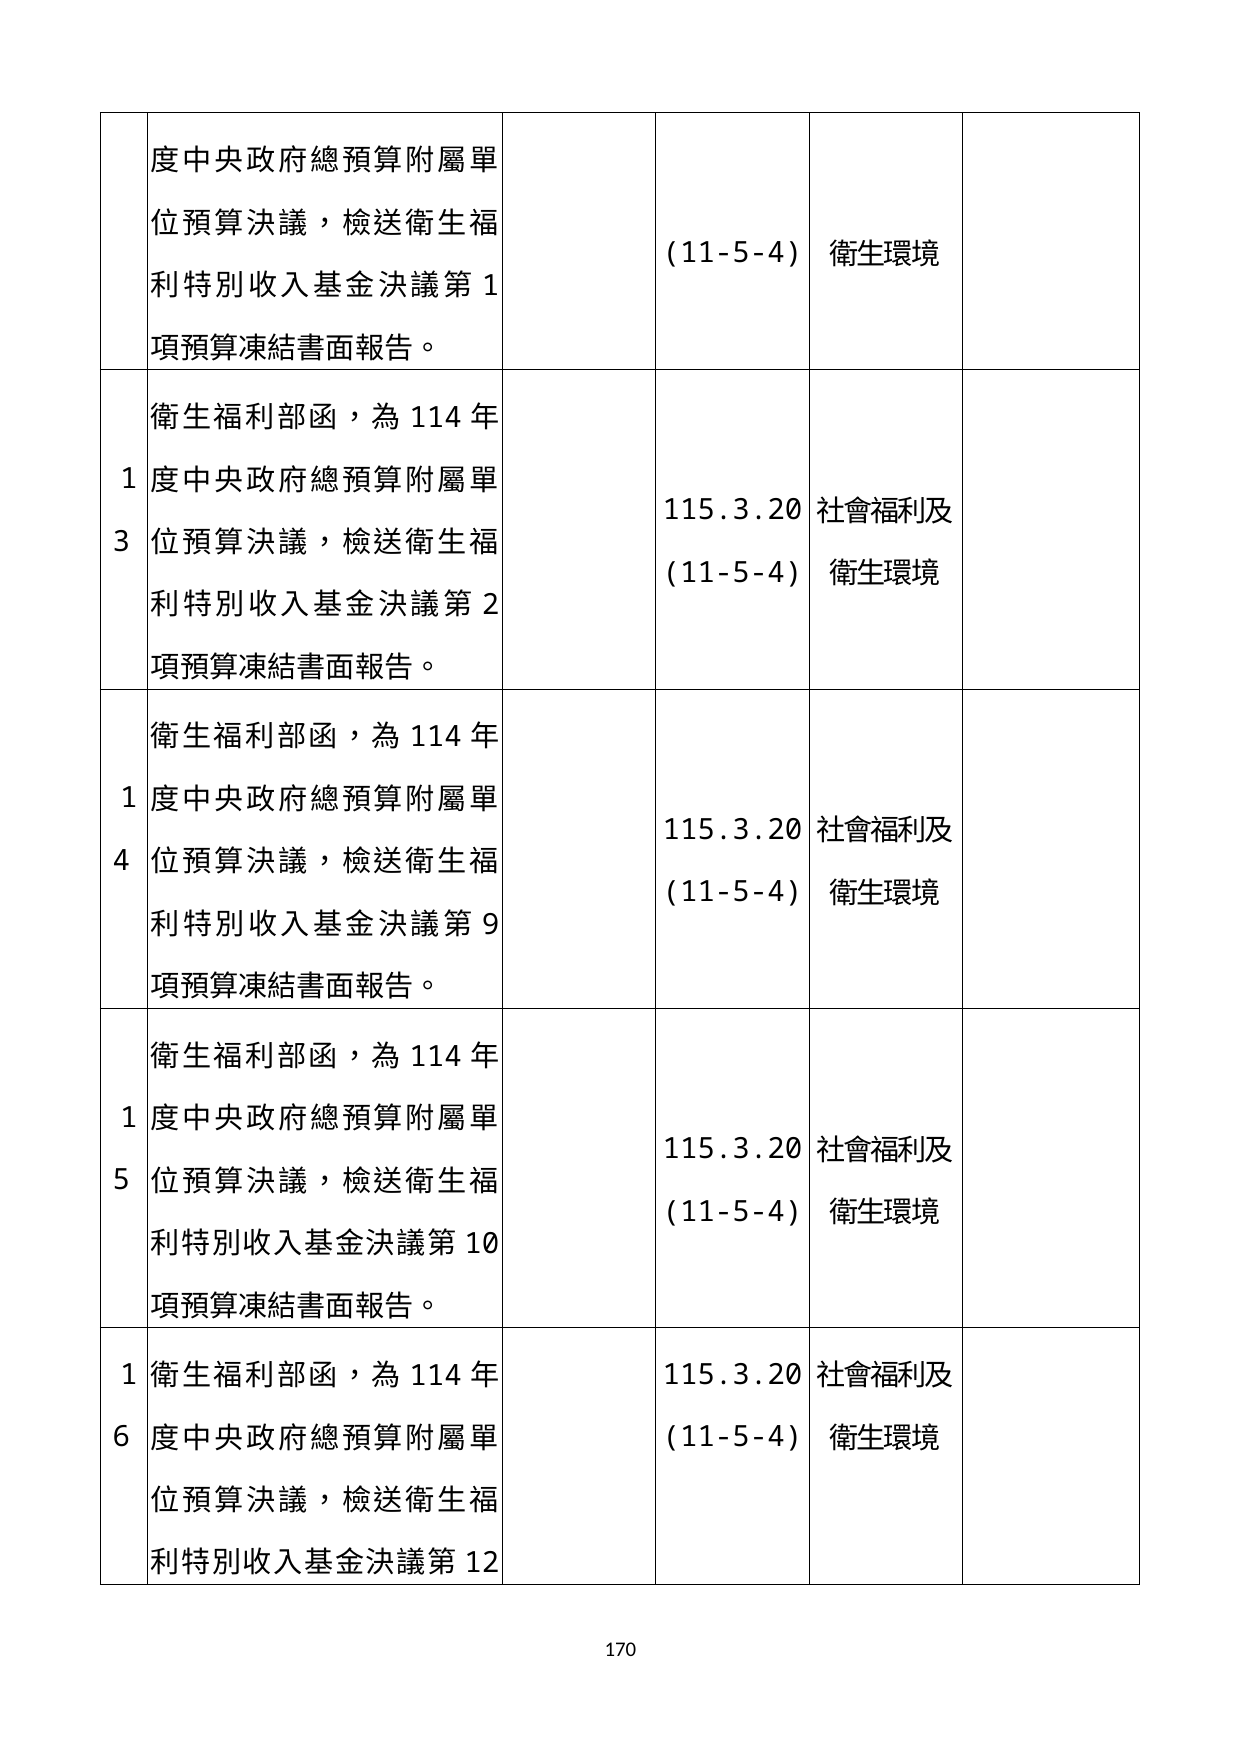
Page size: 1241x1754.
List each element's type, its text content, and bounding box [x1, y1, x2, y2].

table_cell 社會福利及 衛生環境 [810, 1009, 962, 1327]
table_cell 衛生福利部函，為114年度中央政府總預算附屬單位預算決議，檢送衛生福利特別收入基金決議第9項預算凍結書面報告。 [148, 690, 502, 1008]
table_cell 社會福利及 衛生環境 [810, 690, 962, 1008]
table_cell [503, 113, 655, 369]
table_cell [503, 690, 655, 1008]
table_cell [503, 370, 655, 688]
table_cell 115.3.20 (11-5-4) [656, 1009, 809, 1327]
table_cell [963, 113, 1139, 369]
table_cell 衛生環境 [810, 113, 962, 369]
table_cell 115.3.20 (11-5-4) [656, 1328, 809, 1584]
table_cell [963, 1328, 1139, 1584]
table_cell [503, 1328, 655, 1584]
table_cell 衛生福利部函，為114年度中央政府總預算附屬單位預算決議，檢送衛生福利特別收入基金決議第12 [148, 1328, 502, 1584]
table_cell 衛生福利部函，為114年度中央政府總預算附屬單位預算決議，檢送衛生福利特別收入基金決議第10項預算凍結書面報告。 [148, 1009, 502, 1327]
table_cell [963, 690, 1139, 1008]
table_cell [101, 690, 147, 1008]
table_cell [963, 370, 1139, 688]
table_cell (11-5-4) [656, 113, 809, 369]
table_cell [101, 113, 147, 369]
table_cell 社會福利及 衛生環境 [810, 370, 962, 688]
table_cell 115.3.20 (11-5-4) [656, 690, 809, 1008]
table_cell [503, 1009, 655, 1327]
table_cell 115.3.20 (11-5-4) [656, 370, 809, 688]
table_cell 社會福利及 衛生環境 [810, 1328, 962, 1584]
table_cell 度中央政府總預算附屬單位預算決議，檢送衛生福利特別收入基金決議第1項預算凍結書面報告。 [148, 113, 502, 369]
table_cell [963, 1009, 1139, 1327]
table_cell [101, 1328, 147, 1584]
table_cell 衛生福利部函，為114年度中央政府總預算附屬單位預算決議，檢送衛生福利特別收入基金決議第2項預算凍結書面報告。 [148, 370, 502, 688]
table_cell [101, 370, 147, 688]
table_cell [101, 1009, 147, 1327]
